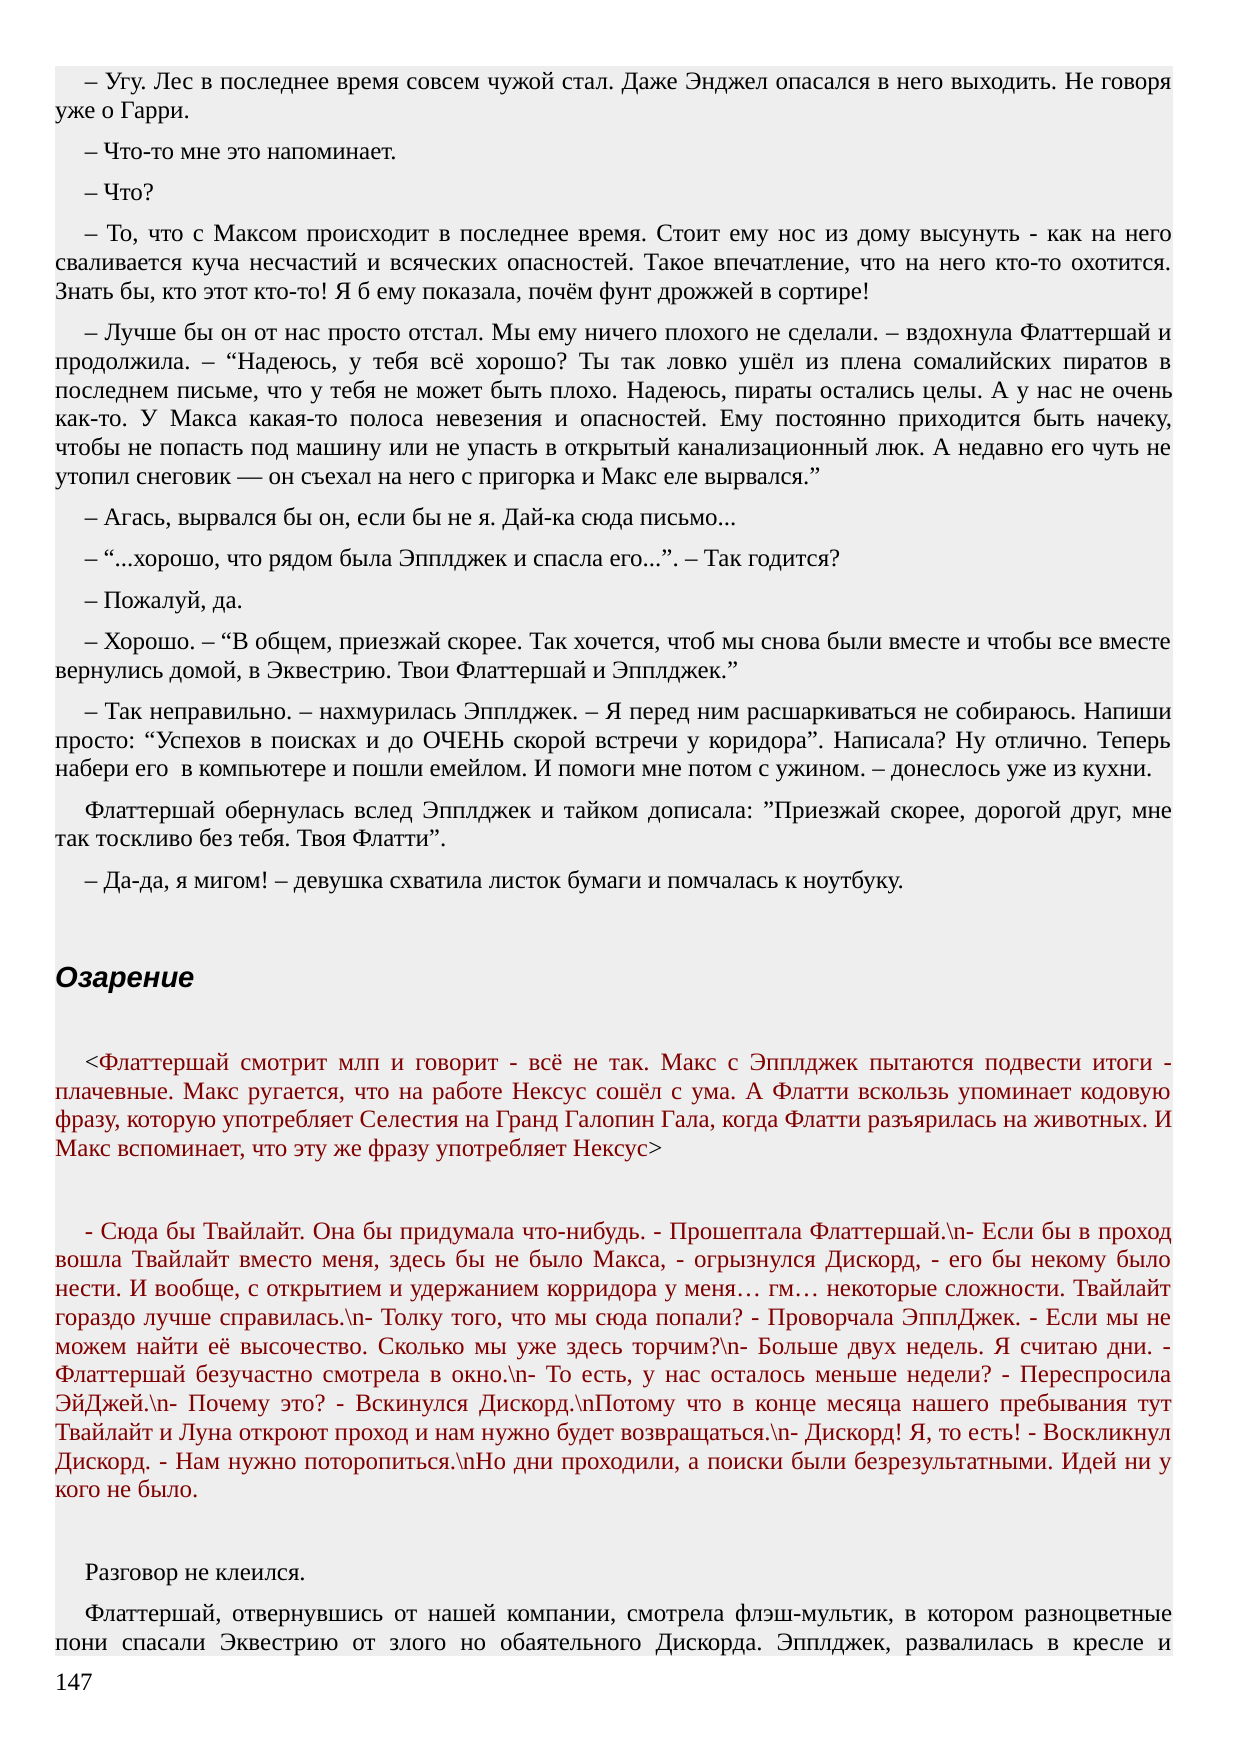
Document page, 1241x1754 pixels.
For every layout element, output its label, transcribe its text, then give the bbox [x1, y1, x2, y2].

text – Лучше бы он от нас просто отстал. Мы ему ничего плохого не сделали. – вздохнула Флаттершай и продолжила. – “Надеюсь, у тебя всё хорошо? Ты так ловко ушёл из плена сомалийских пиратов в последнем письме, что у тебя не может быть плохо. Надеюсь, пираты остались целы. А у нас не очень как-то. У Макса какая-то полоса невезения и опасностей. Ему постоянно приходится быть начеку, чтобы не попасть под машину или не упасть в открытый канализационный люк. А недавно его чуть не утопил снеговик — он съехал на него с пригорка и Макс еле вырвался.” [55, 317, 1173, 490]
text – “...хорошо, что рядом была Эпплджек и спасла его...”. – Так годится? [55, 543, 1173, 572]
text Флаттершай, отвернувшись от нашей компании, смотрела флэш-мультик, в котором разноцветные пони спасали Эквестрию от злого но обаятельного Дискорда. Эпплджек, развалилась в кресле и [55, 1598, 1173, 1656]
text <Флаттершай смотрит млп и говорит - всё не так. Макс с Эпплджек пытаются подвести итоги - плачевные. Макс ругается, что на работе Нексус сошёл с ума. А Флатти вскользь упоминает кодовую фразу, которую употребляет Селестия на Гранд Галопин Гала, когда Флатти разъярилась на животных. И Макс вспоминает, что эту же фразу употребляет Нексус> [55, 1047, 1173, 1162]
text – Да-да, я мигом! – девушка схватила листок бумаги и помчалась к ноутбуку. [55, 865, 1173, 893]
text Флаттершай обернулась вслед Эпплджек и тайком дописала: ”Приезжай скорее, дорогой друг, мне так тоскливо без тебя. Твоя Флатти”. [55, 795, 1173, 852]
text – Так неправильно. – нахмурилась Эпплджек. – Я перед ним расшаркиваться не собираюсь. Напиши просто: “Успехов в поисках и до ОЧЕНЬ скорой встречи у коридора”. Написала? Ну отлично. Теперь набери его в компьютере и пошли емейлом. И помоги мне потом с ужином. – донеслось уже из кухни. [55, 696, 1173, 782]
text Разговор не клеился. [55, 1557, 1173, 1586]
text – То, что с Максом происходит в последнее время. Стоит ему нос из дому высунуть - как на него сваливается куча несчастий и всяческих опасностей. Такое впечатление, что на него кто-то охотится. Знать бы, кто этот кто-то! Я б ему показала, почём фунт дрожжей в сортире! [55, 218, 1173, 305]
text – Что-то мне это напоминает. [55, 136, 1173, 165]
text – Пожалуй, да. [55, 585, 1173, 613]
text – Агась, вырвался бы он, если бы не я. Дай-ка сюда письмо... [55, 502, 1173, 531]
text – Что? [55, 177, 1173, 206]
text – Хорошо. – “В общем, приезжай скорее. Так хочется, чтоб мы снова были вместе и чтобы все вместе вернулись домой, в Эквестрию. Твои Флаттершай и Эпплджек.” [55, 626, 1173, 683]
text – Угу. Лес в последнее время совсем чужой стал. Даже Энджел опасался в него выходить. Не говоря уже о Гарри. [55, 66, 1173, 123]
text - Сюда бы Твайлайт. Она бы придумала что-нибудь. - Прошептала Флаттершай.\n- Если бы в проход вошла Твайлайт вместо меня, здесь бы не было Макса, - огрызнулся Дискорд, - его бы некому было нести. И вообще, с открытием и удержанием корридора у меня… гм… некоторые сложности. Твайлайт гораздо лучше справилась.\n- Толку того, что мы сюда попали? - Проворчала ЭпплДжек. - Если мы не можем найти её высочество. Сколько мы уже здесь торчим?\n- Больше двух недель. Я считаю дни. - Флаттершай безучастно смотрела в окно.\n- То есть, у нас осталось меньше недели? - Переспросила ЭйДжей.\n- Почему это? - Вскинулся Дискорд.\nПотому что в конце месяца нашего пребывания тут Твайлайт и Луна откроют проход и нам нужно будет возвращаться.\n- Дискорд! Я, то есть! - Воскликнул Дискорд. - Нам нужно поторопиться.\nНо дни проходили, а поиски были безрезультатными. Идей ни у кого не было. [55, 1216, 1173, 1503]
subtitle Озарение [55, 960, 1173, 993]
